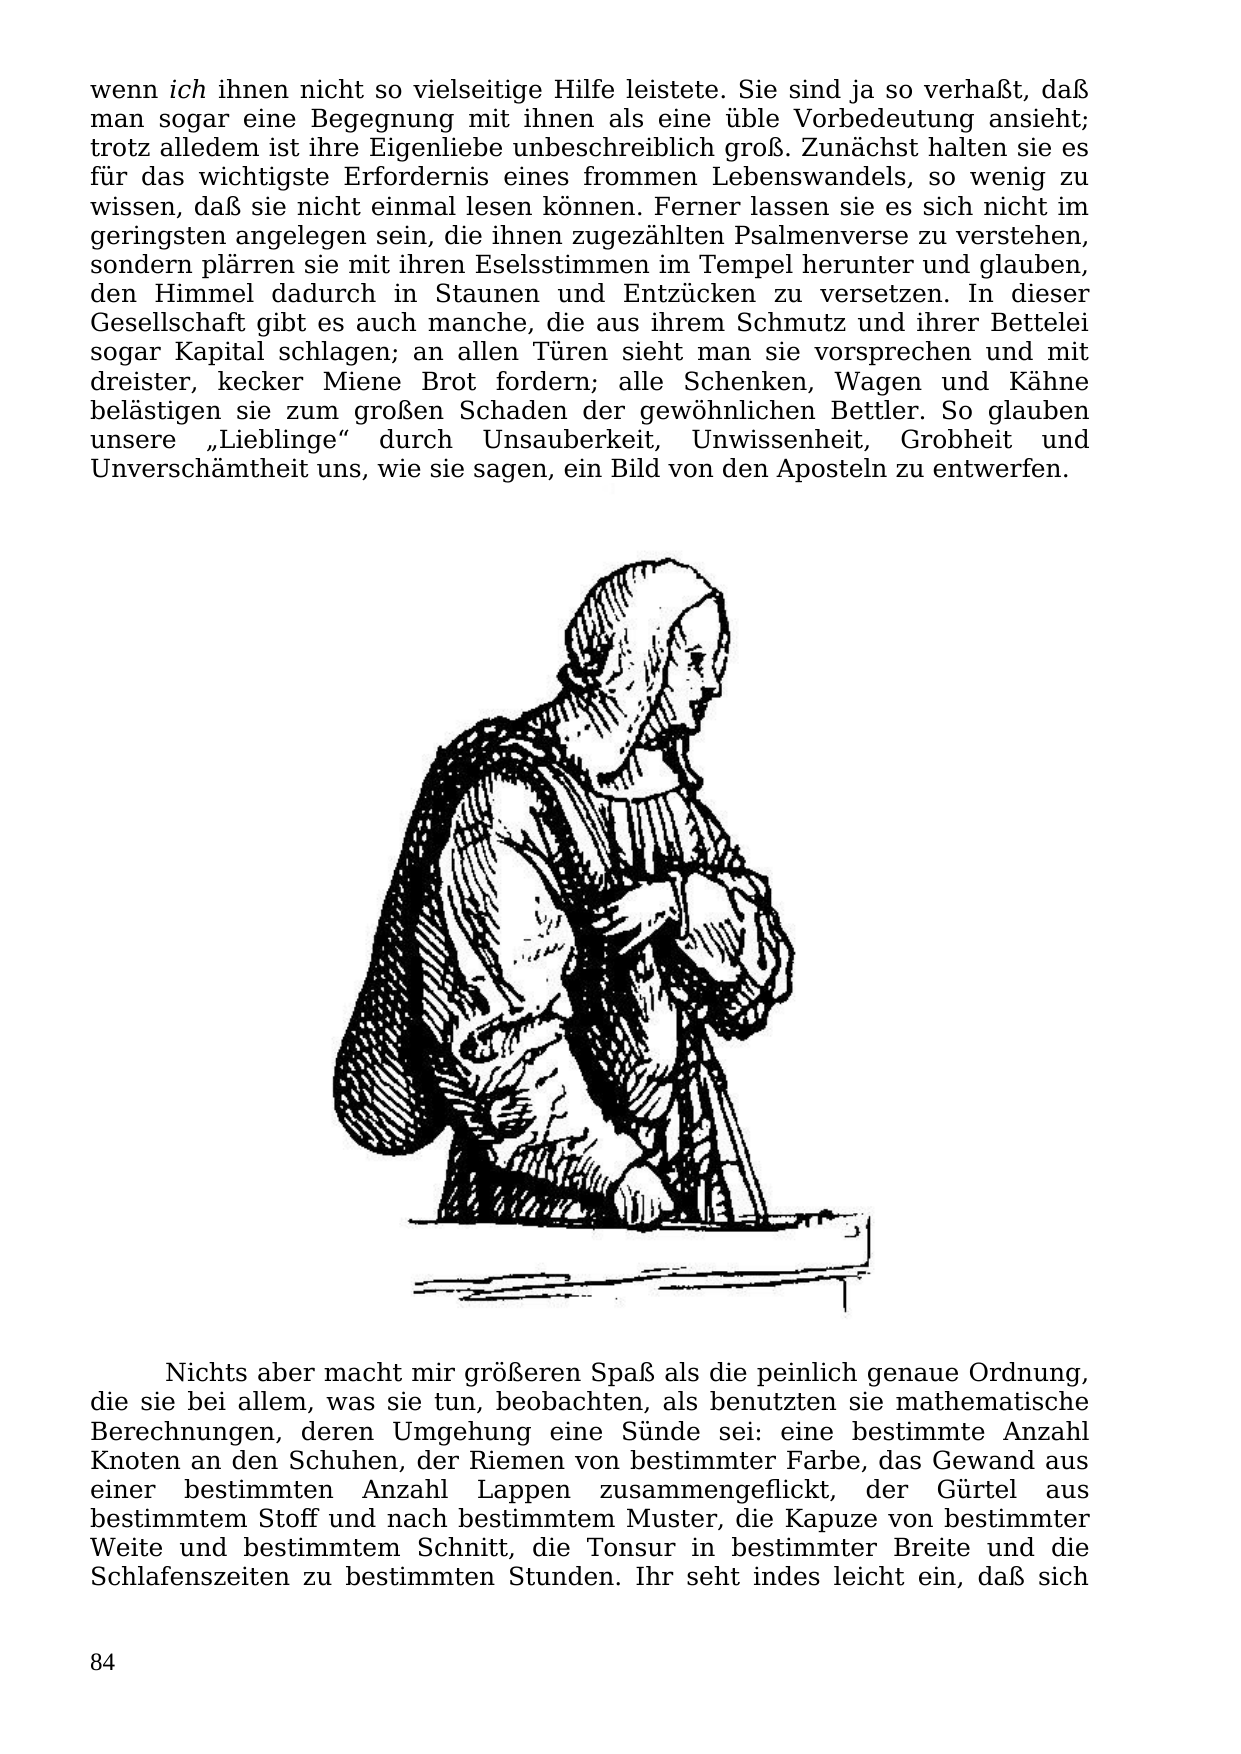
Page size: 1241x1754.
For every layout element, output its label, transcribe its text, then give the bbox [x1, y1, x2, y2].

picture [230, 483, 951, 1335]
text Nichts aber macht mir größeren Spaß als die peinlich genaue Ordnung, die sie bei allem, was sie tun, beobachten, als benutzten sie mathematische Berechnungen, deren Umgehung eine Sünde sei: eine bestimmte Anzahl Knoten an den Schuhen, der Riemen von bestimmter Farbe, das Gewand aus einer bestimmten Anzahl Lappen zusammengeflickt, der Gürtel aus bestimmtem Stoff und nach bestimmtem Muster, die Kapuze von bestimmter Weite und bestimmtem Schnitt, die Tonsur in bestimmter Breite und die Schlafenszeiten zu bestimmten Stunden. Ihr seht indes leicht ein, daß sich [90, 1335, 1091, 1592]
text wenn ich ihnen nicht so vielseitige Hilfe leistete. Sie sind ja so verhaßt, daß man sogar eine Begegnung mit ihnen als eine üble Vorbedeutung ansieht; trotz alledem ist ihre Eigenliebe unbeschreiblich groß. Zunächst halten sie es für das wichtigste Erfordernis eines frommen Lebenswandels, so wenig zu wissen, daß sie nicht einmal lesen können. Ferner lassen sie es sich nicht im geringsten angelegen sein, die ihnen zugezählten Psalmenverse zu verstehen, sondern plärren sie mit ihren Eselsstimmen im Tempel herunter und glauben, den Himmel dadurch in Staunen und Entzücken zu versetzen. In dieser Gesellschaft gibt es auch manche, die aus ihrem Schmutz und ihrer Bettelei sogar Kapital schlagen; an allen Türen sieht man sie vorsprechen und mit dreister, kecker Miene Brot fordern; alle Schenken, Wagen und Kähne belästigen sie zum großen Schaden der gewöhnlichen Bettler. So glauben unsere „Lieblinge“ durch Unsauberkeit, Unwissenheit, Grobheit und Unverschämtheit uns, wie sie sagen, ein Bild von den Aposteln zu entwerfen. [90, 75, 1091, 483]
